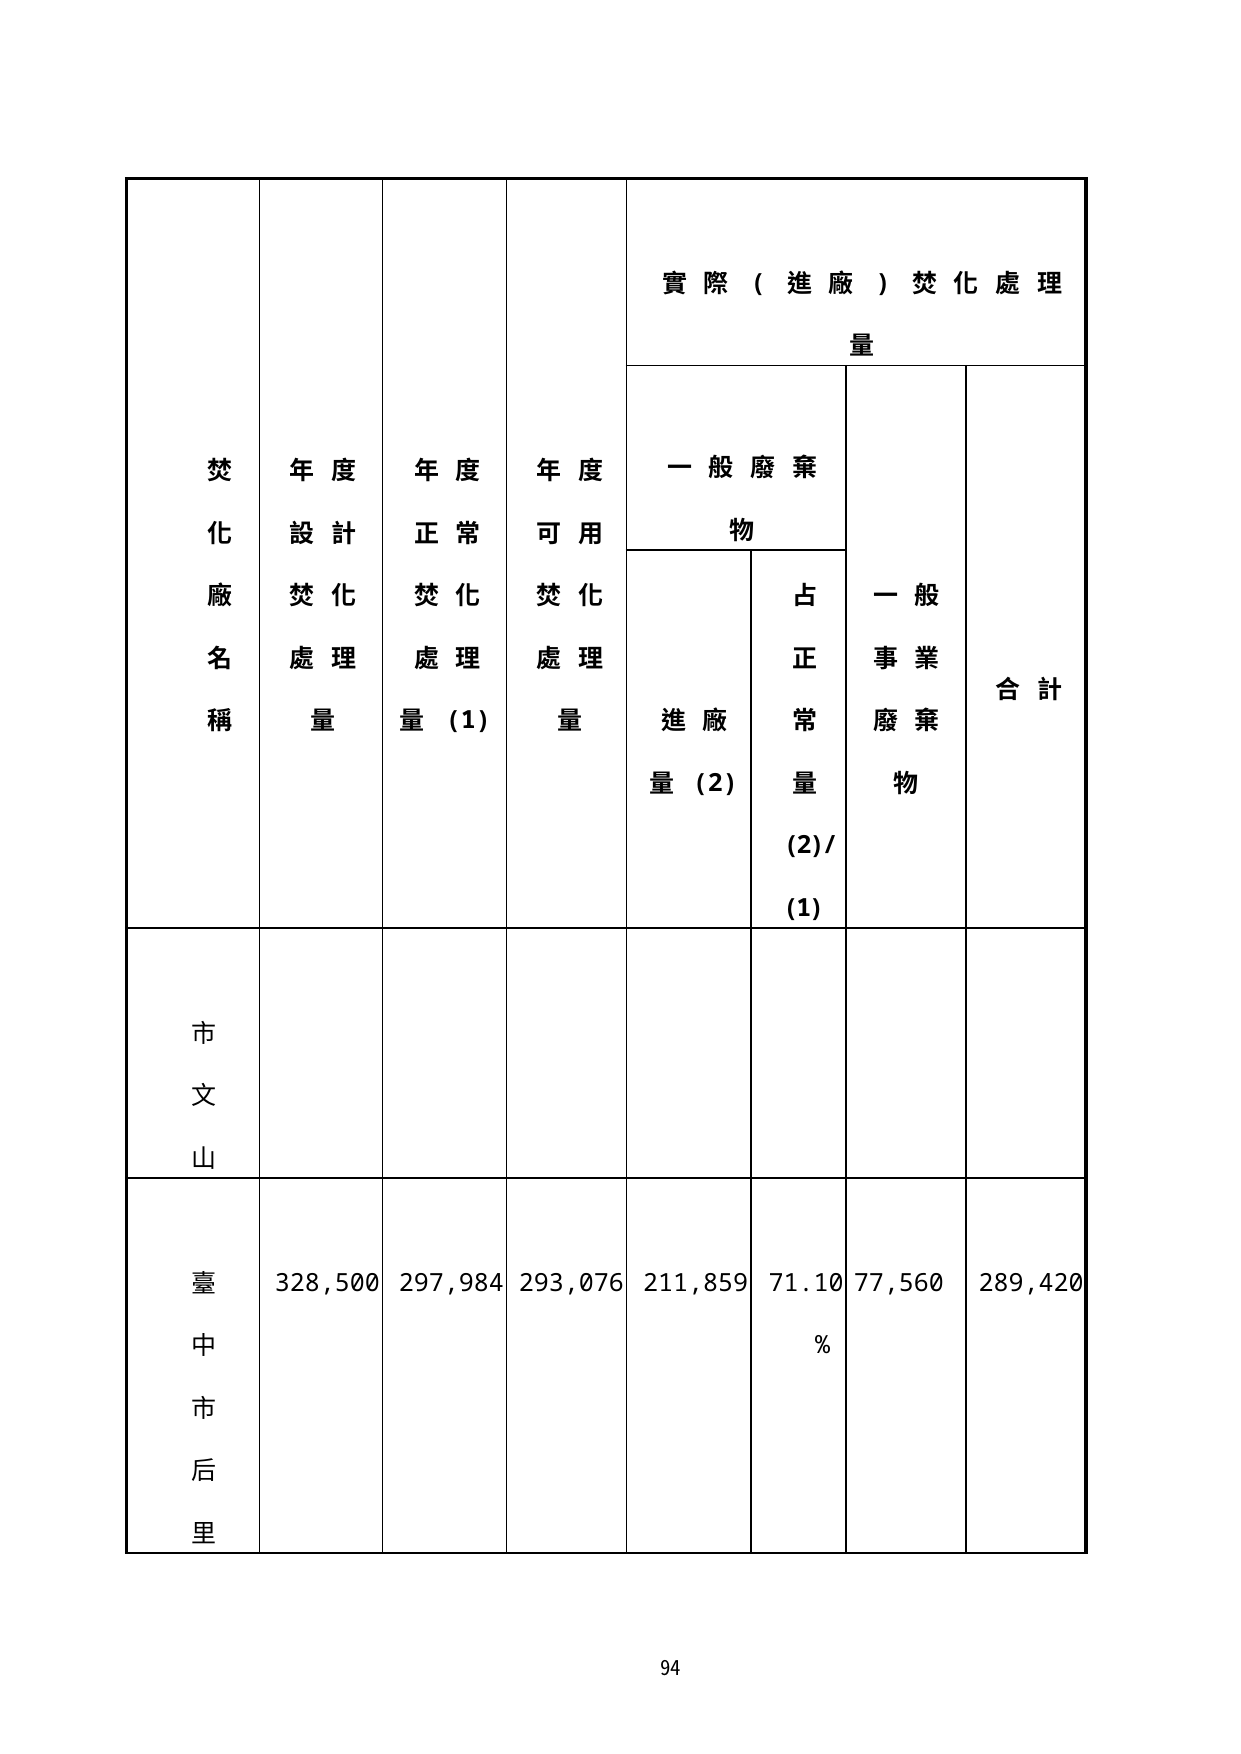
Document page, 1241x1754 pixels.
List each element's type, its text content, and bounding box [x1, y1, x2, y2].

table_cell 臺中市后里 [128, 1179, 259, 1552]
table_cell 71.10% [752, 1179, 845, 1552]
table_cell 211,859 [627, 1179, 750, 1552]
table_cell 一般事業廢棄物 [847, 366, 965, 927]
table_cell 一般廢棄物 [627, 366, 845, 549]
table_header 年度可用焚化處理量 [507, 180, 626, 927]
table_header 年度正常焚化處理量(1) [383, 180, 506, 927]
table_cell [967, 929, 1084, 1177]
table_cell 293,076 [507, 1179, 626, 1552]
table_cell 77,560 [847, 1179, 965, 1552]
table_cell 進廠量(2) [627, 551, 750, 927]
table_header 焚化廠名稱 [128, 180, 259, 927]
table_cell 297,984 [383, 1179, 506, 1552]
table_header 實際(進廠)焚化處理量 [627, 180, 1084, 365]
table_cell 328,500 [260, 1179, 382, 1552]
table_cell [507, 929, 626, 1177]
table_cell [752, 929, 845, 1177]
table_cell [847, 929, 965, 1177]
table_cell [260, 929, 382, 1177]
table_cell 合計 [967, 366, 1084, 927]
table_cell [627, 929, 750, 1177]
table_cell 市文山 [128, 929, 259, 1177]
table_cell 占正常量(2)/(1) [752, 551, 845, 927]
table_cell [383, 929, 506, 1177]
table_header 年度設計焚化處理量 [260, 180, 382, 927]
table_cell 289,420 [967, 1179, 1084, 1552]
